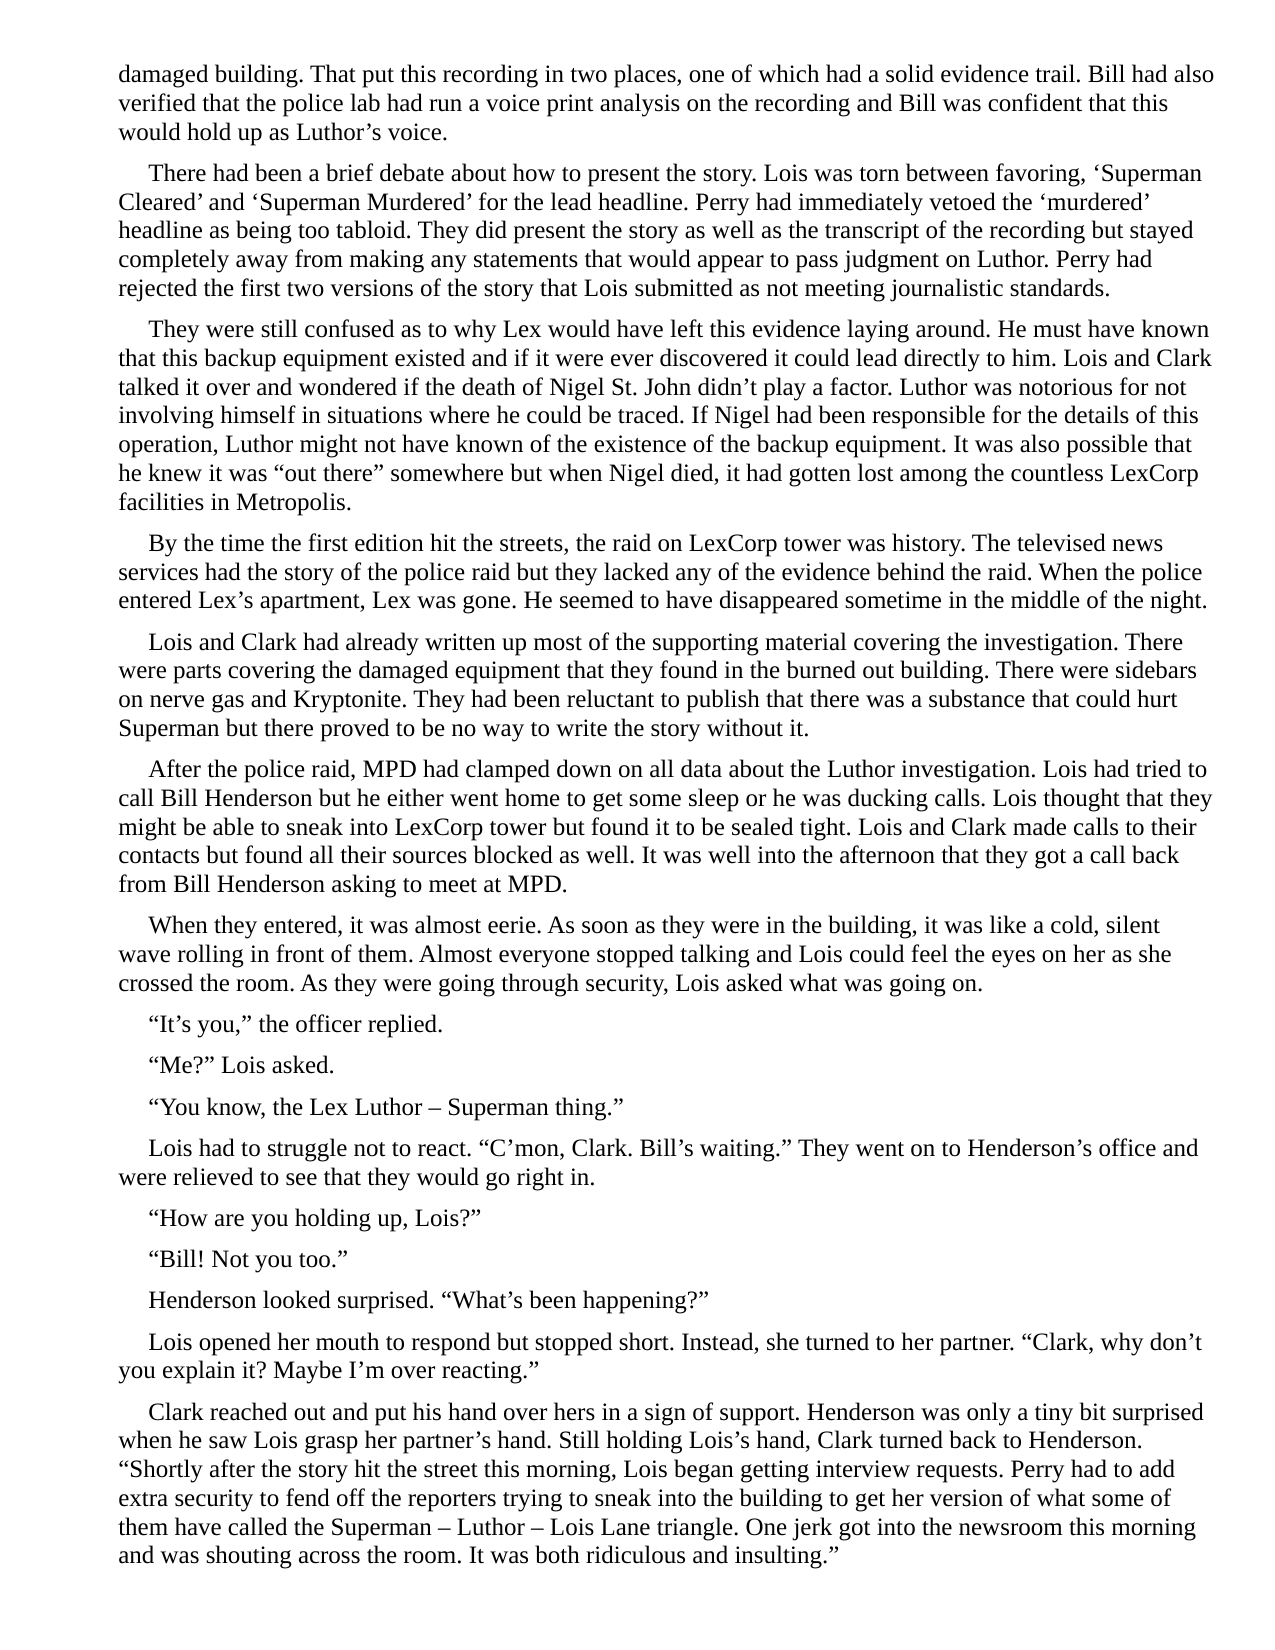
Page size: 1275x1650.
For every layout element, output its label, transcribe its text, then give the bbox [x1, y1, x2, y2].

text When they entered, it was almost eerie. As soon as they were in the building, it was like a cold, silent wave rolling in front of them. Almost everyone stopped talking and Lois could feel the eyes on her as she crossed the room. As they were going through security, Lois asked what was going on. [118, 910, 1216, 997]
text By the time the first edition hit the streets, the raid on LexCorp tower was history. The televised news services had the story of the police raid but they lacked any of the evidence behind the raid. When the police entered Lex’s apartment, Lex was gone. He seemed to have disappeared sometime in the middle of the night. [118, 528, 1216, 614]
text “How are you holding up, Lois?” [118, 1203, 1216, 1232]
text “Me?” Lois asked. [118, 1050, 1216, 1079]
text Henderson looked surprised. “What’s been happening?” [118, 1285, 1216, 1314]
text After the police raid, MPD had clamped down on all data about the Luthor investigation. Lois had tried to call Bill Henderson but he either went home to get some sleep or he was ducking calls. Lois thought that they might be able to sneak into LexCorp tower but found it to be sealed tight. Lois and Clark made calls to their contacts but found all their sources blocked as well. It was well into the afternoon that they got a call back from Bill Henderson asking to meet at MPD. [118, 754, 1216, 898]
text “You know, the Lex Luthor – Superman thing.” [118, 1092, 1216, 1120]
text Clark reached out and put his hand over hers in a sign of support. Henderson was only a tiny bit surprised when he saw Lois grasp her partner’s hand. Still holding Lois’s hand, Clark turned back to Henderson. “Shortly after the story hit the street this morning, Lois began getting interview requests. Perry had to add extra security to fend off the reporters trying to sneak into the building to get her version of what some of them have called the Superman – Luthor – Lois Lane triangle. One jerk got into the newsroom this morning and was shouting across the room. It was both ridiculous and insulting.” [118, 1397, 1216, 1569]
text “Bill! Not you too.” [118, 1244, 1216, 1273]
text Lois opened her mouth to respond but stopped short. Instead, she turned to her partner. “Clark, why don’t you explain it? Maybe I’m over reacting.” [118, 1327, 1216, 1384]
text damaged building. That put this recording in two places, one of which had a solid evidence trail. Bill had also verified that the police lab had run a voice print analysis on the recording and Bill was confident that this would hold up as Luthor’s voice. [118, 59, 1216, 145]
text Lois and Clark had already written up most of the supporting material covering the investigation. There were parts covering the damaged equipment that they found in the burned out building. There were sidebars on nerve gas and Kryptonite. They had been reluctant to publish that there was a substance that could hurt Superman but there proved to be no way to write the story without it. [118, 627, 1216, 742]
text There had been a brief debate about how to present the story. Lois was torn between favoring, ‘Superman Cleared’ and ‘Superman Murdered’ for the lead headline. Perry had immediately vetoed the ‘murdered’ headline as being too tabloid. They did present the story as well as the transcript of the recording but stayed completely away from making any statements that would appear to pass judgment on Luthor. Perry had rejected the first two versions of the story that Lois submitted as not meeting journalistic standards. [118, 158, 1216, 302]
text They were still confused as to why Lex would have left this evidence laying around. He must have known that this backup equipment existed and if it were ever discovered it could lead directly to him. Lois and Clark talked it over and wondered if the death of Nigel St. John didn’t play a factor. Luthor was notorious for not involving himself in situations where he could be traced. If Nigel had been responsible for the details of this operation, Luthor might not have known of the existence of the backup equipment. It was also possible that he knew it was “out there” somewhere but when Nigel died, it had gotten lost among the countless LexCorp facilities in Metropolis. [118, 314, 1216, 515]
text “It’s you,” the officer replied. [118, 1009, 1216, 1038]
text Lois had to struggle not to react. “C’mon, Clark. Bill’s waiting.” They went on to Henderson’s office and were relieved to see that they would go right in. [118, 1133, 1216, 1190]
